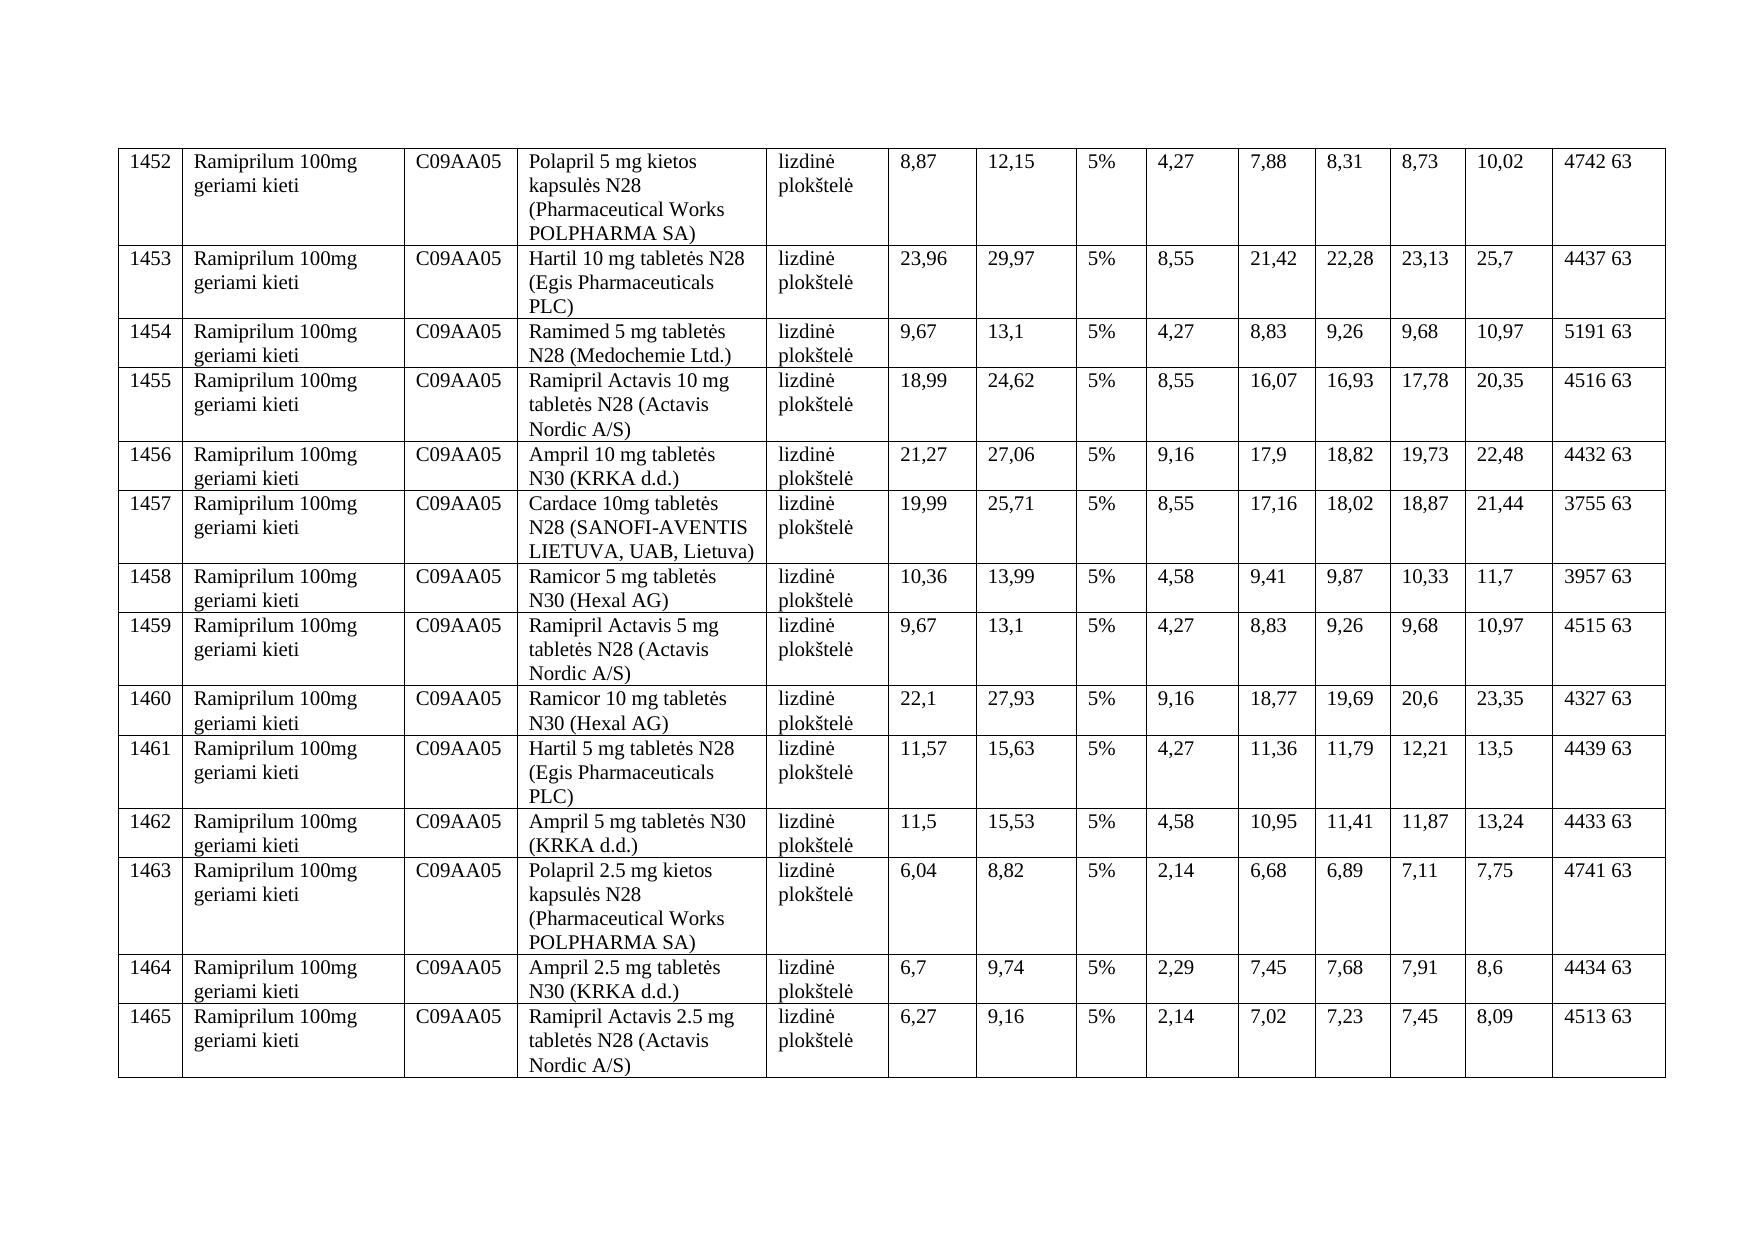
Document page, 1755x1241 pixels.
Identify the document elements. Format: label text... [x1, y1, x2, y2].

table_cell 15,53 [977, 809, 1076, 857]
table_cell lizdinė plokštelė [767, 442, 888, 490]
table_cell 4,58 [1147, 809, 1238, 857]
table_cell Ramiprilum 100mg geriami kieti [183, 564, 404, 612]
table_cell 2,14 [1147, 1004, 1238, 1077]
table_cell lizdinė plokštelė [767, 319, 888, 367]
table_cell Ramiprilum 100mg geriami kieti [183, 319, 404, 367]
table_cell C09AA05 [405, 319, 517, 367]
table_cell 11,57 [889, 736, 976, 808]
table_cell 22,1 [889, 686, 976, 734]
table_cell Ramicor 10 mg tabletės N30 (Hexal AG) [518, 686, 766, 734]
table_cell Polapril 5 mg kietos kapsulės N28 (Pharmaceutical Works POLPHARMA SA) [518, 149, 766, 245]
table_cell 6,89 [1316, 858, 1390, 954]
table_cell 9,74 [977, 955, 1076, 1003]
table_cell 10,97 [1466, 319, 1552, 367]
table_cell 21,27 [889, 442, 976, 490]
table_cell 4515 63 [1553, 613, 1665, 685]
table_cell Ramiprilum 100mg geriami kieti [183, 809, 404, 857]
table_cell 7,02 [1239, 1004, 1315, 1077]
table_cell 4741 63 [1553, 858, 1665, 954]
table_cell 9,26 [1316, 319, 1390, 367]
table_cell Ampril 2.5 mg tabletės N30 (KRKA d.d.) [518, 955, 766, 1003]
table_cell Cardace 10mg tabletės N28 (SANOFI-AVENTIS LIETUVA, UAB, Lietuva) [518, 491, 766, 563]
table_cell lizdinė plokštelė [767, 564, 888, 612]
table_cell Ramiprilum 100mg geriami kieti [183, 858, 404, 954]
table_cell 5% [1077, 246, 1146, 318]
table_cell 1463 [119, 858, 182, 954]
table_cell 6,27 [889, 1004, 976, 1077]
table_cell 18,87 [1391, 491, 1465, 563]
table_cell lizdinė plokštelė [767, 809, 888, 857]
table_cell Ramimed 5 mg tabletės N28 (Medochemie Ltd.) [518, 319, 766, 367]
table_cell 9,68 [1391, 613, 1465, 685]
table_cell Ramiprilum 100mg geriami kieti [183, 442, 404, 490]
table_cell C09AA05 [405, 246, 517, 318]
table_cell 12,21 [1391, 736, 1465, 808]
table_cell 11,41 [1316, 809, 1390, 857]
table_cell Ramiprilum 100mg geriami kieti [183, 246, 404, 318]
table_cell C09AA05 [405, 149, 517, 245]
table_cell 17,9 [1239, 442, 1315, 490]
table_cell 7,23 [1316, 1004, 1390, 1077]
table_cell 11,7 [1466, 564, 1552, 612]
table_cell Ramiprilum 100mg geriami kieti [183, 491, 404, 563]
table_cell 8,87 [889, 149, 976, 245]
table_cell lizdinė plokštelė [767, 686, 888, 734]
table_cell 10,97 [1466, 613, 1552, 685]
table_cell Ramipril Actavis 5 mg tabletės N28 (Actavis Nordic A/S) [518, 613, 766, 685]
table_cell lizdinė plokštelė [767, 613, 888, 685]
table_cell 8,83 [1239, 613, 1315, 685]
table_cell 19,69 [1316, 686, 1390, 734]
table_cell 5% [1077, 368, 1146, 441]
table_cell 18,99 [889, 368, 976, 441]
table_cell 7,68 [1316, 955, 1390, 1003]
table_cell 19,99 [889, 491, 976, 563]
table_cell 7,45 [1391, 1004, 1465, 1077]
table_cell 5191 63 [1553, 319, 1665, 367]
table_cell Ampril 10 mg tabletės N30 (KRKA d.d.) [518, 442, 766, 490]
table_cell 8,31 [1316, 149, 1390, 245]
table_cell 16,07 [1239, 368, 1315, 441]
table_cell 23,96 [889, 246, 976, 318]
table_cell 20,35 [1466, 368, 1552, 441]
table_cell 10,33 [1391, 564, 1465, 612]
table_cell Ramipril Actavis 2.5 mg tabletės N28 (Actavis Nordic A/S) [518, 1004, 766, 1077]
table_cell 4437 63 [1553, 246, 1665, 318]
table_cell 1457 [119, 491, 182, 563]
table_cell Polapril 2.5 mg kietos kapsulės N28 (Pharmaceutical Works POLPHARMA SA) [518, 858, 766, 954]
table_cell 21,42 [1239, 246, 1315, 318]
table_cell 5% [1077, 442, 1146, 490]
table_cell lizdinė plokštelė [767, 246, 888, 318]
table_cell 23,13 [1391, 246, 1465, 318]
table_cell 18,77 [1239, 686, 1315, 734]
table_cell 21,44 [1466, 491, 1552, 563]
table_cell 15,63 [977, 736, 1076, 808]
table_cell 3755 63 [1553, 491, 1665, 563]
table_cell 2,29 [1147, 955, 1238, 1003]
table_cell 5% [1077, 491, 1146, 563]
table_cell 4327 63 [1553, 686, 1665, 734]
table_cell 5% [1077, 564, 1146, 612]
table_cell 13,5 [1466, 736, 1552, 808]
table_cell C09AA05 [405, 1004, 517, 1077]
table_cell 1458 [119, 564, 182, 612]
table_cell 3957 63 [1553, 564, 1665, 612]
table_cell Ramiprilum 100mg geriami kieti [183, 368, 404, 441]
table_cell 23,35 [1466, 686, 1552, 734]
table_cell 8,55 [1147, 246, 1238, 318]
table_cell 4434 63 [1553, 955, 1665, 1003]
table_cell 20,6 [1391, 686, 1465, 734]
table_cell 27,06 [977, 442, 1076, 490]
table_cell 11,87 [1391, 809, 1465, 857]
table_cell 13,1 [977, 319, 1076, 367]
table_cell 5% [1077, 955, 1146, 1003]
table_cell 10,95 [1239, 809, 1315, 857]
table_cell lizdinė plokštelė [767, 1004, 888, 1077]
table_cell 1454 [119, 319, 182, 367]
table_cell 8,83 [1239, 319, 1315, 367]
table_cell lizdinė plokštelė [767, 149, 888, 245]
table_cell 12,15 [977, 149, 1076, 245]
table_cell 22,48 [1466, 442, 1552, 490]
table_cell 8,55 [1147, 491, 1238, 563]
table_cell 5% [1077, 613, 1146, 685]
table_cell C09AA05 [405, 442, 517, 490]
table_cell 25,7 [1466, 246, 1552, 318]
table_cell 1459 [119, 613, 182, 685]
table_cell 1461 [119, 736, 182, 808]
table_cell 4,58 [1147, 564, 1238, 612]
table_cell lizdinė plokštelė [767, 368, 888, 441]
table_cell 8,6 [1466, 955, 1552, 1003]
table_cell 5% [1077, 686, 1146, 734]
table_cell 9,87 [1316, 564, 1390, 612]
table_cell 1452 [119, 149, 182, 245]
table_cell 1460 [119, 686, 182, 734]
table_cell lizdinė plokštelė [767, 491, 888, 563]
table_cell 4,27 [1147, 319, 1238, 367]
table_cell 18,82 [1316, 442, 1390, 490]
table_cell 16,93 [1316, 368, 1390, 441]
table_cell lizdinė plokštelė [767, 736, 888, 808]
table_cell 5% [1077, 736, 1146, 808]
table_cell Ramiprilum 100mg geriami kieti [183, 1004, 404, 1077]
table_cell 5% [1077, 319, 1146, 367]
table_cell 1455 [119, 368, 182, 441]
table_cell C09AA05 [405, 809, 517, 857]
table_cell 1464 [119, 955, 182, 1003]
table_cell 6,68 [1239, 858, 1315, 954]
table_cell Ampril 5 mg tabletės N30 (KRKA d.d.) [518, 809, 766, 857]
table_cell 4513 63 [1553, 1004, 1665, 1077]
table_cell 13,99 [977, 564, 1076, 612]
table_cell lizdinė plokštelė [767, 858, 888, 954]
table_cell 29,97 [977, 246, 1076, 318]
table_cell 9,16 [977, 1004, 1076, 1077]
table_cell 6,7 [889, 955, 976, 1003]
table_cell 7,75 [1466, 858, 1552, 954]
table_cell lizdinė plokštelė [767, 955, 888, 1003]
table_cell C09AA05 [405, 686, 517, 734]
table_cell 8,82 [977, 858, 1076, 954]
table_cell C09AA05 [405, 564, 517, 612]
table_cell 4,27 [1147, 149, 1238, 245]
table_cell 24,62 [977, 368, 1076, 441]
table_cell C09AA05 [405, 955, 517, 1003]
table_cell 2,14 [1147, 858, 1238, 954]
table_cell C09AA05 [405, 858, 517, 954]
table_cell 19,73 [1391, 442, 1465, 490]
table_cell 11,79 [1316, 736, 1390, 808]
table_cell 4,27 [1147, 613, 1238, 685]
table_cell 4433 63 [1553, 809, 1665, 857]
table_cell C09AA05 [405, 736, 517, 808]
table_cell 9,16 [1147, 686, 1238, 734]
table_cell 5% [1077, 809, 1146, 857]
table_cell 13,24 [1466, 809, 1552, 857]
table_cell Ramiprilum 100mg geriami kieti [183, 686, 404, 734]
table_cell 1465 [119, 1004, 182, 1077]
table_cell 27,93 [977, 686, 1076, 734]
table_cell 10,02 [1466, 149, 1552, 245]
table_cell 8,09 [1466, 1004, 1552, 1077]
table_cell 7,91 [1391, 955, 1465, 1003]
table_cell Ramiprilum 100mg geriami kieti [183, 736, 404, 808]
table_cell Hartil 5 mg tabletės N28 (Egis Pharmaceuticals PLC) [518, 736, 766, 808]
table_cell 11,36 [1239, 736, 1315, 808]
table_cell 9,67 [889, 613, 976, 685]
table_cell 5% [1077, 858, 1146, 954]
table_cell 8,73 [1391, 149, 1465, 245]
table_cell 22,28 [1316, 246, 1390, 318]
table_cell C09AA05 [405, 368, 517, 441]
table_cell Ramiprilum 100mg geriami kieti [183, 149, 404, 245]
table_cell 9,67 [889, 319, 976, 367]
table_cell 6,04 [889, 858, 976, 954]
table_cell 7,11 [1391, 858, 1465, 954]
table_cell 8,55 [1147, 368, 1238, 441]
table_cell Ramicor 5 mg tabletės N30 (Hexal AG) [518, 564, 766, 612]
table_cell 18,02 [1316, 491, 1390, 563]
table_cell C09AA05 [405, 491, 517, 563]
table_cell Ramiprilum 100mg geriami kieti [183, 955, 404, 1003]
table_cell 1456 [119, 442, 182, 490]
table_cell 9,16 [1147, 442, 1238, 490]
table_cell 1462 [119, 809, 182, 857]
table_cell 5% [1077, 149, 1146, 245]
table_cell 4516 63 [1553, 368, 1665, 441]
table_cell 5% [1077, 1004, 1146, 1077]
table_cell 13,1 [977, 613, 1076, 685]
table_cell Ramipril Actavis 10 mg tabletės N28 (Actavis Nordic A/S) [518, 368, 766, 441]
table_cell 25,71 [977, 491, 1076, 563]
table_cell C09AA05 [405, 613, 517, 685]
table_cell 4742 63 [1553, 149, 1665, 245]
table_cell 9,68 [1391, 319, 1465, 367]
table_cell 17,16 [1239, 491, 1315, 563]
table_cell 10,36 [889, 564, 976, 612]
table_cell 17,78 [1391, 368, 1465, 441]
table_cell 7,88 [1239, 149, 1315, 245]
table_cell 9,41 [1239, 564, 1315, 612]
table_cell 7,45 [1239, 955, 1315, 1003]
table_cell 1453 [119, 246, 182, 318]
table_cell 11,5 [889, 809, 976, 857]
table_cell 4,27 [1147, 736, 1238, 808]
table_cell 4432 63 [1553, 442, 1665, 490]
table_cell Ramiprilum 100mg geriami kieti [183, 613, 404, 685]
table_cell 9,26 [1316, 613, 1390, 685]
table_cell 4439 63 [1553, 736, 1665, 808]
table_cell Hartil 10 mg tabletės N28 (Egis Pharmaceuticals PLC) [518, 246, 766, 318]
